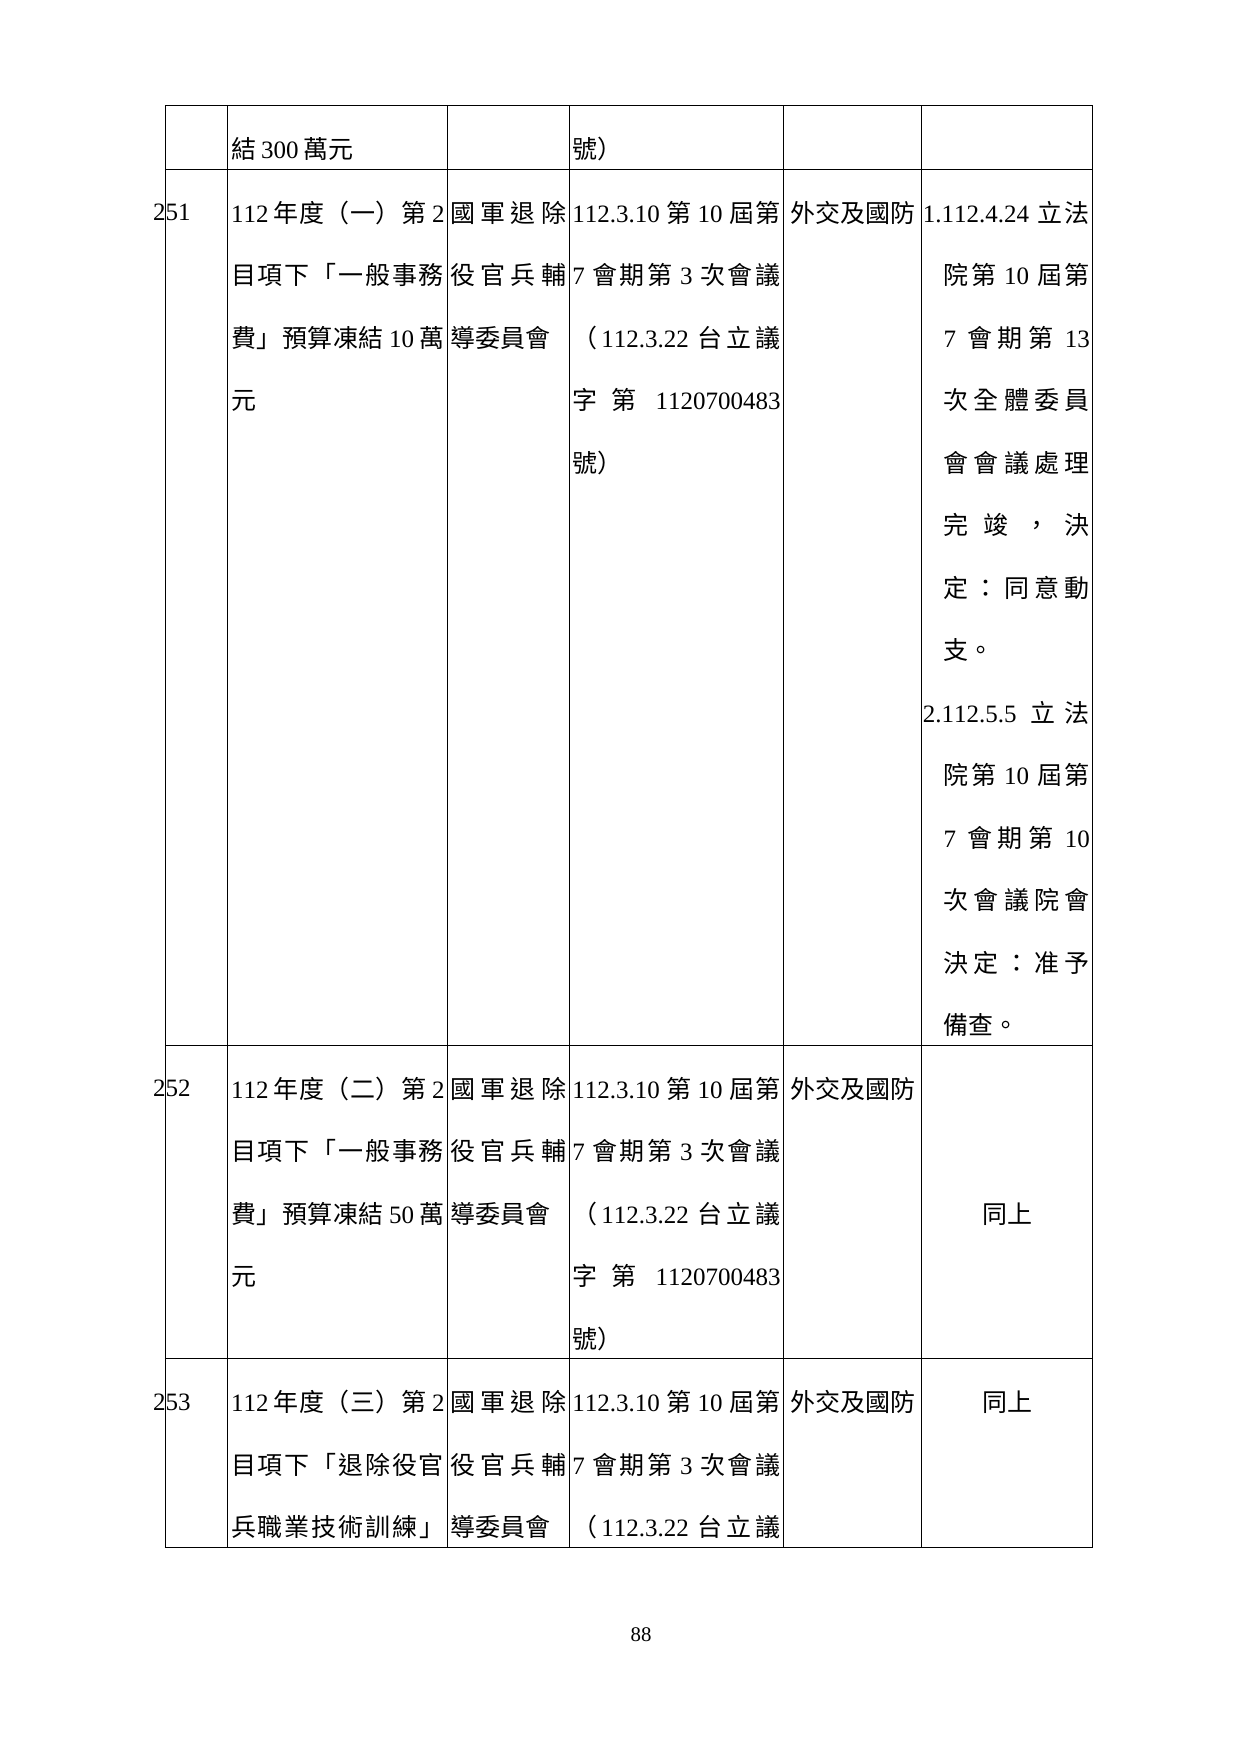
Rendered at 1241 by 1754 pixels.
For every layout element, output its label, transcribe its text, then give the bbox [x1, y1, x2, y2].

table_cell 號） [570, 106, 783, 169]
table_cell [166, 170, 227, 1045]
table_cell [922, 106, 1092, 169]
table_cell 同上 [922, 1046, 1092, 1358]
table_cell 1.112.4.24立法院第10屆第7會期第13次全體委員會會議處理完竣，決定：同意動支。 2.112.5.5立法院第10屆第7會期第10次會議院會決定：准予備查。 [922, 170, 1092, 1045]
table_cell 112年度（一）第2目項下「一般事務費」預算凍結10萬元 [228, 170, 447, 1045]
table_cell 外交及國防 [784, 1359, 921, 1547]
table_cell 112.3.10第10屆第7會期第3次會議（112.3.22台立議字第1120700483號） [570, 170, 783, 1045]
table_cell 112.3.10第10屆第7會期第3次會議（112.3.22台立議字第1120700483號） [570, 1046, 783, 1358]
table_cell 同上 [922, 1359, 1092, 1547]
table_cell [448, 106, 569, 169]
table_cell 國軍退除役官兵輔導委員會 [448, 170, 569, 1045]
table_cell 112年度（二）第2目項下「一般事務費」預算凍結50萬元 [228, 1046, 447, 1358]
table_cell [166, 106, 227, 169]
table_cell 112.3.10第10屆第7會期第3次會議（112.3.22台立議 [570, 1359, 783, 1547]
table_cell [784, 106, 921, 169]
table_cell 外交及國防 [784, 170, 921, 1045]
table_cell [166, 1359, 227, 1547]
table_cell [166, 1046, 227, 1358]
table_cell 國軍退除役官兵輔導委員會 [448, 1046, 569, 1358]
table_cell 外交及國防 [784, 1046, 921, 1358]
table_cell 112年度（三）第2目項下「退除役官兵職業技術訓練」 [228, 1359, 447, 1547]
table_cell 國軍退除役官兵輔導委員會 [448, 1359, 569, 1547]
table_cell 結300萬元 [228, 106, 447, 169]
